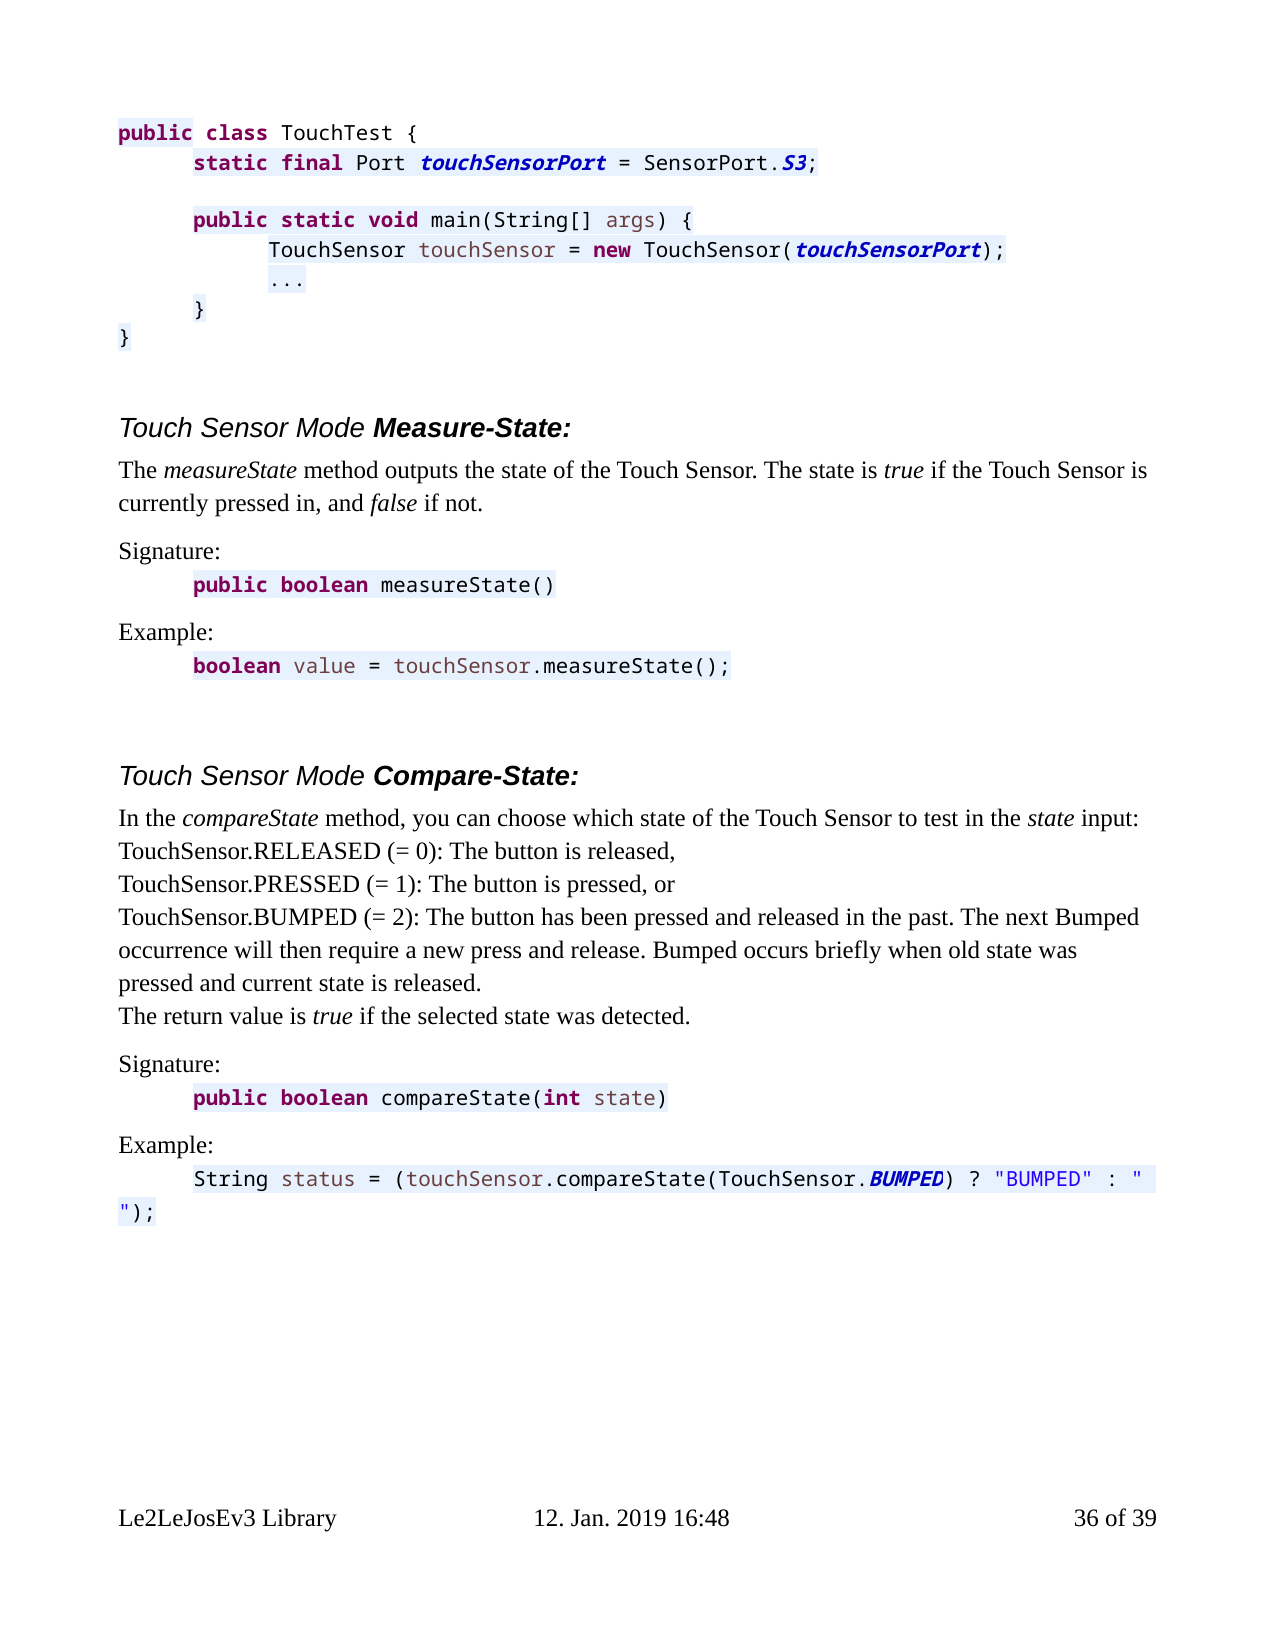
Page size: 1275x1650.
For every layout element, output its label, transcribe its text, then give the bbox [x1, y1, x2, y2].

text } [118, 293, 1157, 322]
text Signature: public boolean compareState(int state) [118, 1049, 1157, 1112]
text static final Port touchSensorPort = SensorPort.S3; [118, 147, 1157, 176]
text In the compareState method, you can choose which state of the Touch Sensor to test in the state input: TouchSensor.RELEASED (= 0): The button is released, TouchSensor.PRESSED (= 1): The button is pressed, or TouchSensor.BUMPED (= 2): The button has been pressed and released in the past. The next Bumped occurrence will then require a new press and release. Bumped occurs briefly when old state was pressed and current state is released. The return value is true if the selected state was detected. [118, 803, 1157, 1030]
text The measureState method outputs the state of the Touch Sensor. The state is true if the Touch Sensor is currently pressed in, and false if not. [118, 455, 1157, 517]
subtitle Touch Sensor Mode Compare-State: [118, 759, 1157, 791]
text Example: boolean value = touchSensor.measureState(); [118, 617, 1157, 680]
text } [118, 322, 1157, 351]
text public static void main(String[] args) { [118, 204, 1157, 234]
text Example: String status = (touchSensor.compareState(TouchSensor.BUMPED) ? "BUMPED" : " "); [118, 1131, 1157, 1226]
text TouchSensor touchSensor = new TouchSensor(touchSensorPort); [118, 234, 1157, 263]
subtitle Touch Sensor Mode Measure-State: [118, 411, 1157, 443]
text public class TouchTest { [118, 118, 1157, 147]
text ... [118, 263, 1157, 293]
text Signature: public boolean measureState() [118, 536, 1157, 598]
